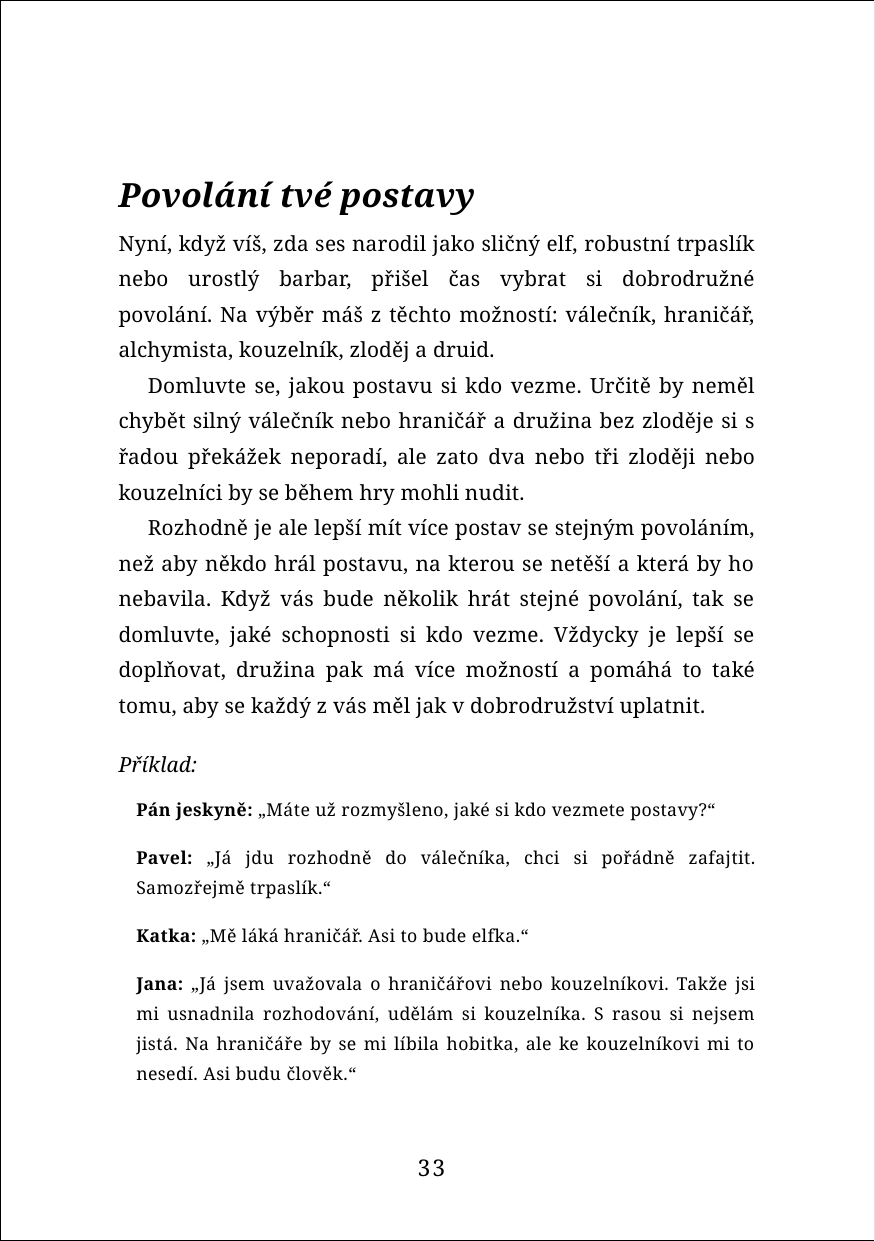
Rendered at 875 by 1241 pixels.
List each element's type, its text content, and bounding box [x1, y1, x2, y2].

text Nyní, když víš, zda ses narodil jako sličný elf, robustní trpaslík nebo urostlý barbar, přišel čas vybrat si dobrodružné povolání. Na výběr máš z těchto možností: válečník, hraničář, alchymista, kouzelník, zloděj a druid. Domluvte se, jakou postavu si kdo vezme. Určitě by neměl chybět silný válečník nebo hraničář a družina bez zloděje si s řadou překážek neporadí, ale zato dva nebo tři zloději nebo kouzelníci by se během hry mohli nudit. Rozhodně je ale lepší mít více postav se stejným povoláním, než aby někdo hrál postavu, na kterou se netěší a která by ho nebavila. Když vás bude několik hrát stejné povolání, tak se domluvte, jaké schopnosti si kdo vezme. Vždycky je lepší se doplňovat, družina pak má více možností a pomáhá to také tomu, aby se každý z vás měl jak v dobrodružství uplatnit. [118, 229, 756, 719]
text Příklad: [118, 750, 756, 778]
text Katka: „Mě láká hraničář. Asi to bude elfka.“ [136, 923, 756, 947]
text Pán jeskyně: „Máte už rozmyšleno, jaké si kdo vezmete postavy?“ [136, 797, 756, 821]
text Jana: „Já jsem uvažovala o hraničářovi nebo kouzelníkovi. Takže jsi mi usnadnila rozhodování, udělám si kouzelníka. S rasou si nejsem jistá. Na hraničáře by se mi líbila hobitka, ale ke kouzelníkovi mi to nesedí. Asi budu člověk.“ [136, 971, 756, 1086]
subtitle Povolání tvé postavy [118, 172, 756, 217]
text Pavel: „Já jdu rozhodně do válečníka, chci si pořádně zafajtit. Samozřejmě trpaslík.“ [136, 845, 756, 899]
